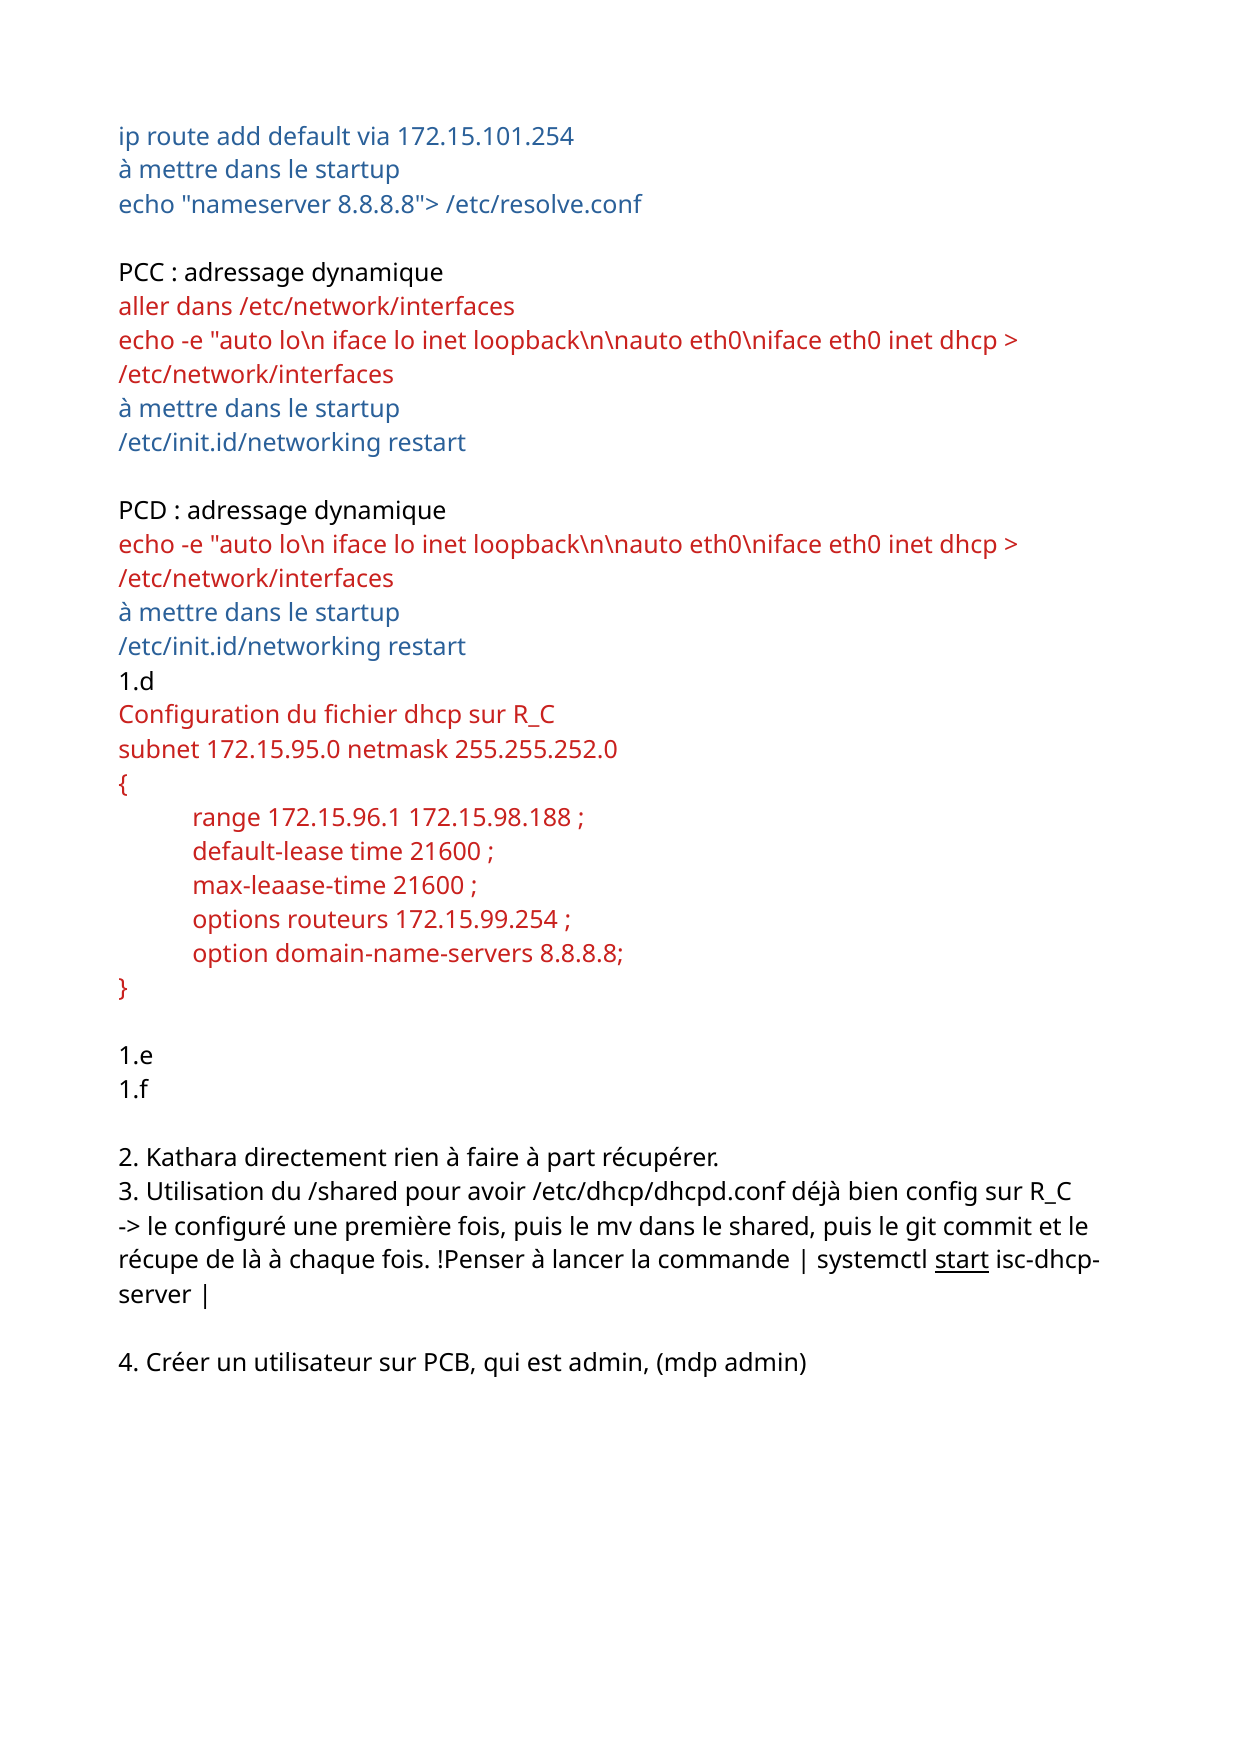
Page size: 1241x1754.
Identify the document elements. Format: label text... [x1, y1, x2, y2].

text à mettre dans le startup [118, 152, 1122, 186]
text range 172.15.96.1 172.15.98.188 ; [118, 799, 1122, 833]
text 3. Utilisation du /shared pour avoir /etc/dhcp/dhcpd.conf déjà bien config sur R_C [118, 1174, 1122, 1208]
text à mettre dans le startup [118, 391, 1122, 425]
text echo -e "auto lo\n iface lo inet loopback\n\nauto eth0\niface eth0 inet dhcp > /etc/network/interfaces [118, 322, 1122, 391]
text options routeurs 172.15.99.254 ; [118, 902, 1122, 936]
text subnet 172.15.95.0 netmask 255.255.252.0 [118, 731, 1122, 765]
text PCC : adressage dynamique [118, 254, 1122, 288]
text aller dans /etc/network/interfaces [118, 288, 1122, 322]
text echo "nameserver 8.8.8.8"> /etc/resolve.conf [118, 186, 1122, 220]
text à mettre dans le startup [118, 595, 1122, 629]
text 1.e [118, 1038, 1122, 1072]
text PCD : adressage dynamique [118, 493, 1122, 527]
text echo -e "auto lo\n iface lo inet loopback\n\nauto eth0\niface eth0 inet dhcp > /etc/network/interfaces [118, 527, 1122, 595]
text /etc/init.id/networking restart [118, 425, 1122, 459]
text max-leaase-time 21600 ; [118, 867, 1122, 902]
text default-lease time 21600 ; [118, 833, 1122, 867]
text 2. Kathara directement rien à faire à part récupérer. [118, 1140, 1122, 1174]
text 1.f [118, 1072, 1122, 1106]
text { [118, 765, 1122, 799]
text -> le configuré une première fois, puis le mv dans le shared, puis le git commit et le récupe de là à chaque fois. !Penser à lancer la commande | systemctl start isc-dhcp-server | [118, 1208, 1122, 1310]
text /etc/init.id/networking restart [118, 629, 1122, 663]
text } [118, 970, 1122, 1004]
text ip route add default via 172.15.101.254 [118, 118, 1122, 152]
text Configuration du fichier dhcp sur R_C [118, 697, 1122, 731]
text 1.d [118, 663, 1122, 697]
text option domain-name-servers 8.8.8.8; [118, 936, 1122, 970]
text 4. Créer un utilisateur sur PCB, qui est admin, (mdp admin) [118, 1344, 1122, 1378]
